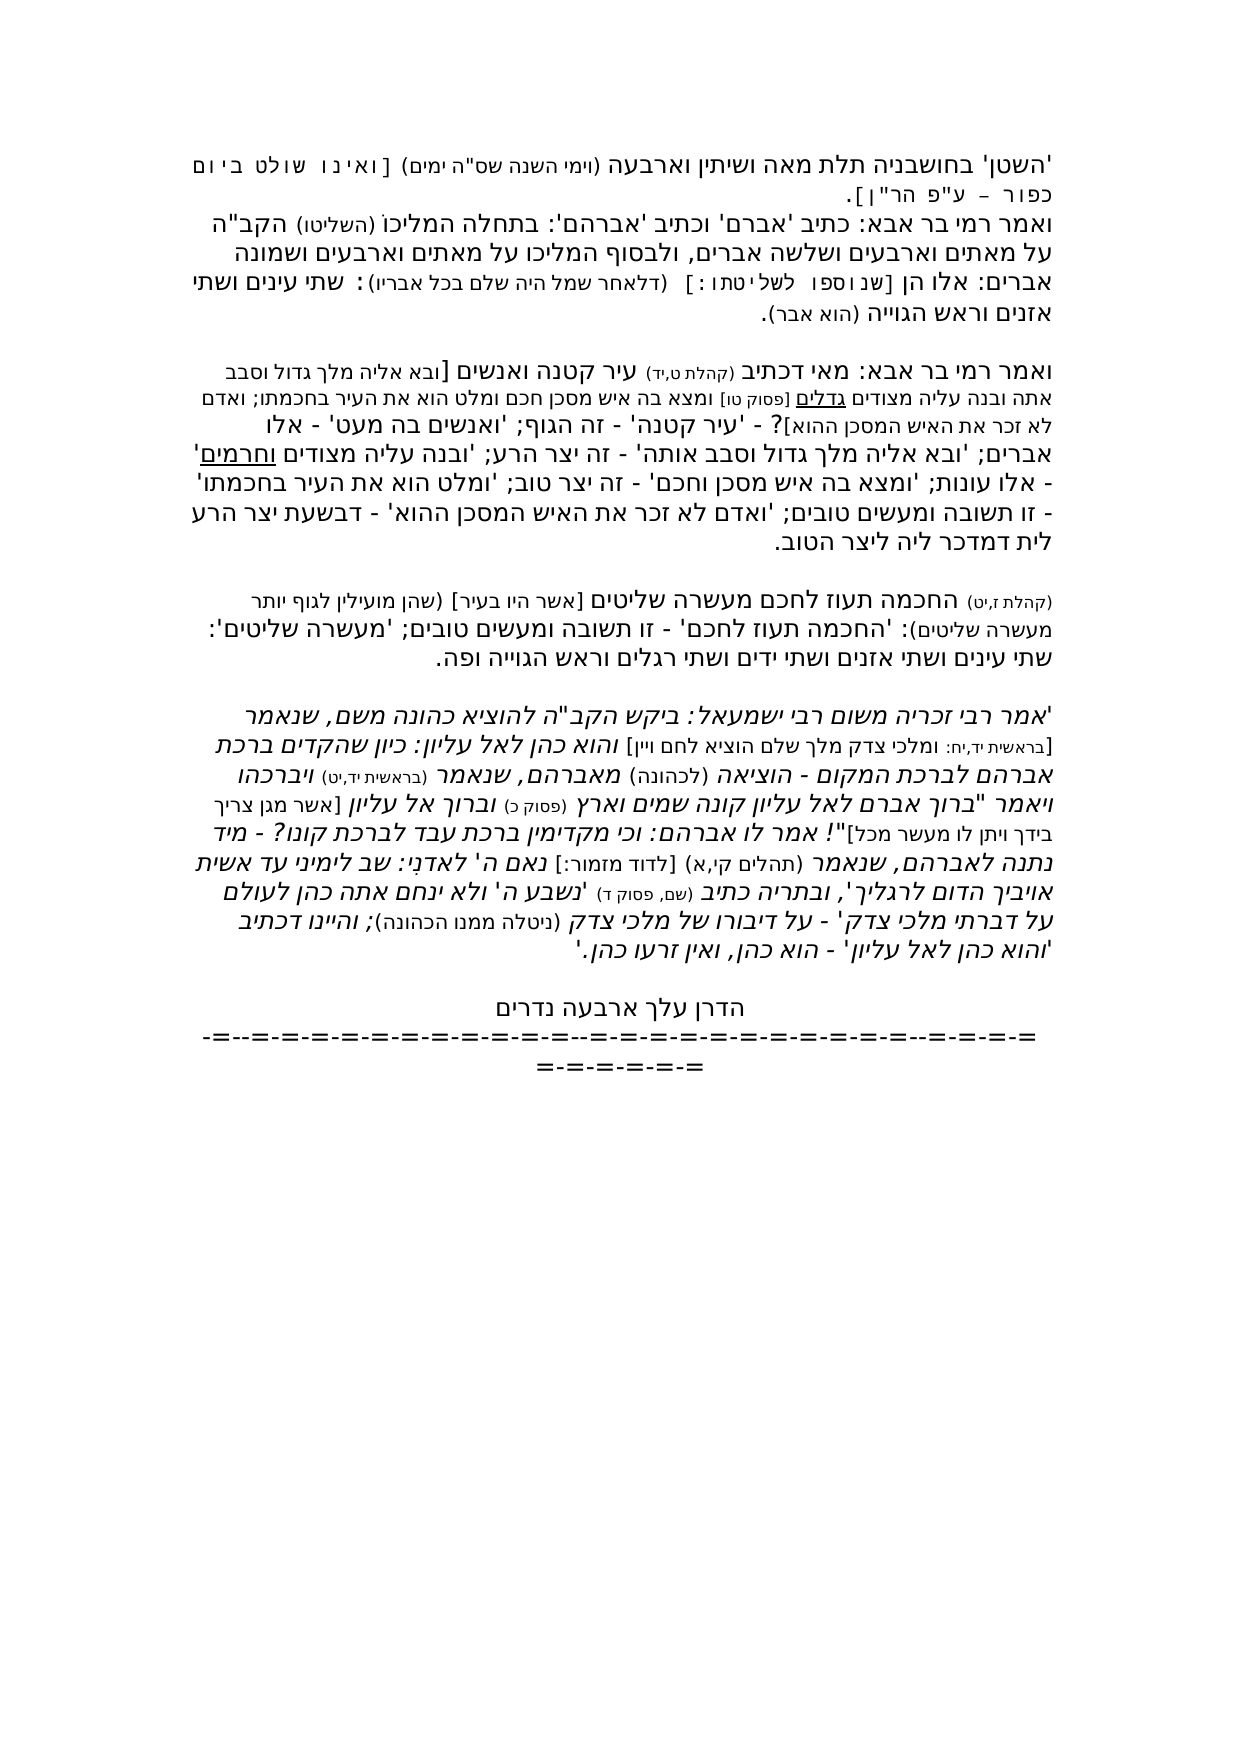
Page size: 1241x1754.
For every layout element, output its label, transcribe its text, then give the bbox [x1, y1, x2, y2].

text ואמר רמי בר אבא: מאי דכתיב (קהלת ט,יד) עיר קטנה ואנשים [ובא אליה מלך גדול וסבב אתה ובנה עליה מצודים גדלים [פסוק טו] ומצא בה איש מסכן חכם ומלט הוא את העיר בחכמתו; ואדם לא זכר את האיש המסכן ההוא]? - 'עיר קטנה' - זה הגוף; 'ואנשים בה מעט' - אלו אברים; 'ובא אליה מלך גדול וסבב אותה' - זה יצר הרע; 'ובנה עליה מצודים וחרמים' - אלו עונות; 'ומצא בה איש מסכן וחכם' - זה יצר טוב; 'ומלט הוא את העיר בחכמתו' - זו תשובה ומעשים טובים; 'ואדם לא זכר את האיש המסכן ההוא' - דבשעת יצר הרע לית דמדכר ליה ליצר הטוב. [187, 356, 1053, 556]
text ואמר רמי בר אבא: כתיב 'אברם' וכתיב 'אברהם': בתחלה המליכוֹ (השליטו) הקב"ה על מאתים וארבעים ושלשה אברים, ולבסוף המליכו על מאתים וארבעים ושמונה אברים: אלו הן [שנוספו לשליטתו:] (דלאחר שמל היה שלם בכל אבריו): שתי עינים ושתי אזנים וראש הגוייה (הוא אבר). [187, 209, 1053, 327]
text 'אמר רבי זכריה משום רבי ישמעאל: ביקש הקב"ה להוציא כהונה משם, שנאמר [בראשית יד,יח: ומלכי צדק מלך שלם הוציא לחם ויין] והוא כהן לאל עליון: כיון שהקדים ברכת אברהם לברכת המקום - הוציאה (לכהונה) מאברהם, שנאמר (בראשית יד,יט) ויברכהו ויאמר "ברוך אברם לאל עליון קונה שמים וארץ (פסוק כ) וברוך אל עליון [אשר מגן צריך בידך ויתן לו מעשר מכל]"! אמר לו אברהם: וכי מקדימין ברכת עבד לברכת קונו? - מיד נתנה לאברהם, שנאמר (תהלים קי,א) [לדוד מזמור:] נאם ה' לאדנִי: שב לימיני עד אשית אויביך הדום לרגליך', ובתריה כתיב (שם, פסוק ד) 'נשבע ה' ולא ינחם אתה כהן לעולם על דברתי מלכי צדק' - על דיבורו של מלכי צדק (ניטלה ממנו הכהונה); והיינו דכתיב 'והוא כהן לאל עליון' - הוא כהן, ואין זרעו כהן.' [187, 701, 1053, 965]
text =-=-=-=--=-=-=-=-=-=-=-=-=-=-=--=-=-=-=-=-=-=-=-=-=-=--=-=-=-=-=-=-= [187, 1023, 1053, 1081]
text (קהלת ז,יט) החכמה תעוז לחכם מעשרה שליטים [אשר היו בעיר] (שהן מועילין לגוף יותר מעשרה שליטים): 'החכמה תעוז לחכם' - זו תשובה ומעשים טובים; 'מעשרה שליטים': שתי עינים ושתי אזנים ושתי ידים ושתי רגלים וראש הגוייה ופה. [187, 585, 1053, 673]
text הדרן עלך ארבעה נדרים [187, 993, 1053, 1023]
text 'השטן' בחושבניה תלת מאה ושיתין וארבעה (וימי השנה שס"ה ימים) [ואינו שולט ביום כפור – ע"פ הר"ן]. [187, 150, 1053, 209]
